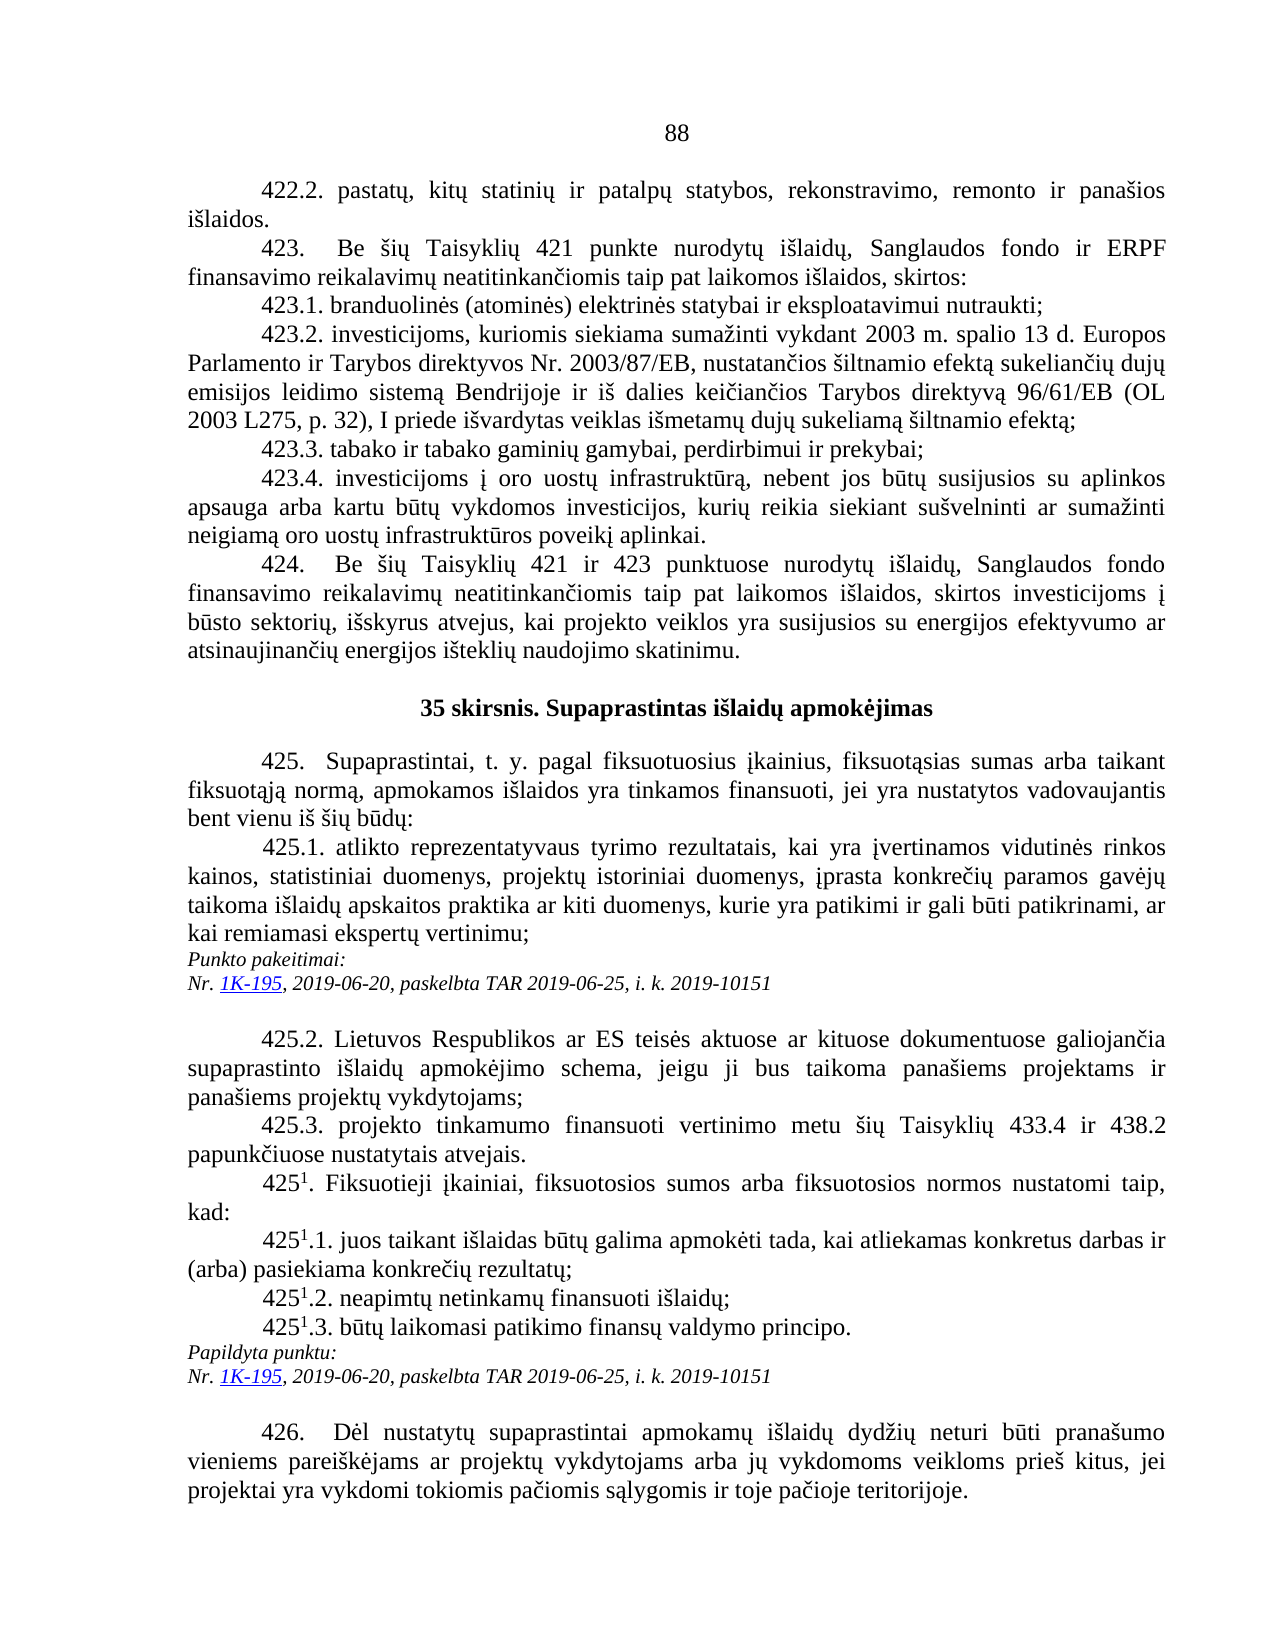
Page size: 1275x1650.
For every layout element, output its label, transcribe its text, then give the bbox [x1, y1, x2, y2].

text Papildyta punktu: [187, 1340, 1167, 1364]
text 4251.1. juos taikant išlaidas būtų galima apmokėti tada, kai atliekamas konkretus darbas ir (arba) pasiekiama konkrečių rezultatų; [187, 1225, 1167, 1283]
text 4251. Fiksuotieji įkainiai, fiksuotosios sumos arba fiksuotosios normos nustatomi taip, kad: [187, 1168, 1167, 1225]
text 423.2. investicijoms, kuriomis siekiama sumažinti vykdant 2003 m. spalio 13 d. Europos Parlamento ir Tarybos direktyvos Nr. 2003/87/EB, nustatančios šiltnamio efektą sukeliančių dujų emisijos leidimo sistemą Bendrijoje ir iš dalies keičiančios Tarybos direktyvą 96/61/EB (OL 2003 L275, p. 32), I priede išvardytas veiklas išmetamų dujų sukeliamą šiltnamio efektą; [187, 319, 1167, 434]
text 423. Be šių Taisyklių 421 punkte nurodytų išlaidų, Sanglaudos fondo ir ERPF finansavimo reikalavimų neatitinkančiomis taip pat laikomos išlaidos, skirtos: [187, 233, 1167, 291]
text Nr. 1K-195, 2019-06-20, paskelbta TAR 2019-06-25, i. k. 2019-10151 [187, 1364, 1167, 1388]
text 424. Be šių Taisyklių 421 ir 423 punktuose nurodytų išlaidų, Sanglaudos fondo finansavimo reikalavimų neatitinkančiomis taip pat laikomos išlaidos, skirtos investicijoms į būsto sektorių, išskyrus atvejus, kai projekto veiklos yra susijusios su energijos efektyvumo ar atsinaujinančių energijos išteklių naudojimo skatinimu. [187, 549, 1167, 664]
text 4251.3. būtų laikomasi patikimo finansų valdymo principo. [187, 1312, 1167, 1340]
text 423.3. tabako ir tabako gaminių gamybai, perdirbimui ir prekybai; [187, 434, 1167, 463]
text 425.3. projekto tinkamumo finansuoti vertinimo metu šių Taisyklių 433.4 ir 438.2 papunkčiuose nustatytais atvejais. [187, 1110, 1167, 1168]
text 426. Dėl nustatytų supaprastintai apmokamų išlaidų dydžių neturi būti pranašumo vieniems pareiškėjams ar projektų vykdytojams arba jų vykdomoms veikloms prieš kitus, jei projektai yra vykdomi tokiomis pačiomis sąlygomis ir toje pačioje teritorijoje. [187, 1417, 1167, 1503]
subtitle 35 skirsnis. Supaprastintas išlaidų apmokėjimas [246, 693, 1107, 722]
text 425. Supaprastintai, t. y. pagal fiksuotuosius įkainius, fiksuotąsias sumas arba taikant fiksuotąją normą, apmokamos išlaidos yra tinkamos finansuoti, jei yra nustatytos vadovaujantis bent vienu iš šių būdų: [187, 746, 1167, 832]
text 425.1. atlikto reprezentatyvaus tyrimo rezultatais, kai yra įvertinamos vidutinės rinkos kainos, statistiniai duomenys, projektų istoriniai duomenys, įprasta konkrečių paramos gavėjų taikoma išlaidų apskaitos praktika ar kiti duomenys, kurie yra patikimi ir gali būti patikrinami, ar kai remiamasi ekspertų vertinimu; [187, 832, 1167, 947]
text 425.2. Lietuvos Respublikos ar ES teisės aktuose ar kituose dokumentuose galiojančia supaprastinto išlaidų apmokėjimo schema, jeigu ji bus taikoma panašiems projektams ir panašiems projektų vykdytojams; [187, 1024, 1167, 1110]
text 423.1. branduolinės (atominės) elektrinės statybai ir eksploatavimui nutraukti; [187, 291, 1167, 319]
text 423.4. investicijoms į oro uostų infrastruktūrą, nebent jos būtų susijusios su aplinkos apsauga arba kartu būtų vykdomos investicijos, kurių reikia siekiant sušvelninti ar sumažinti neigiamą oro uostų infrastruktūros poveikį aplinkai. [187, 463, 1167, 549]
text Nr. 1K-195, 2019-06-20, paskelbta TAR 2019-06-25, i. k. 2019-10151 [187, 971, 1167, 995]
text 4251.2. neapimtų netinkamų finansuoti išlaidų; [187, 1283, 1167, 1312]
text 422.2. pastatų, kitų statinių ir patalpų statybos, rekonstravimo, remonto ir panašios išlaidos. [187, 176, 1167, 233]
text Punkto pakeitimai: [187, 947, 1167, 971]
